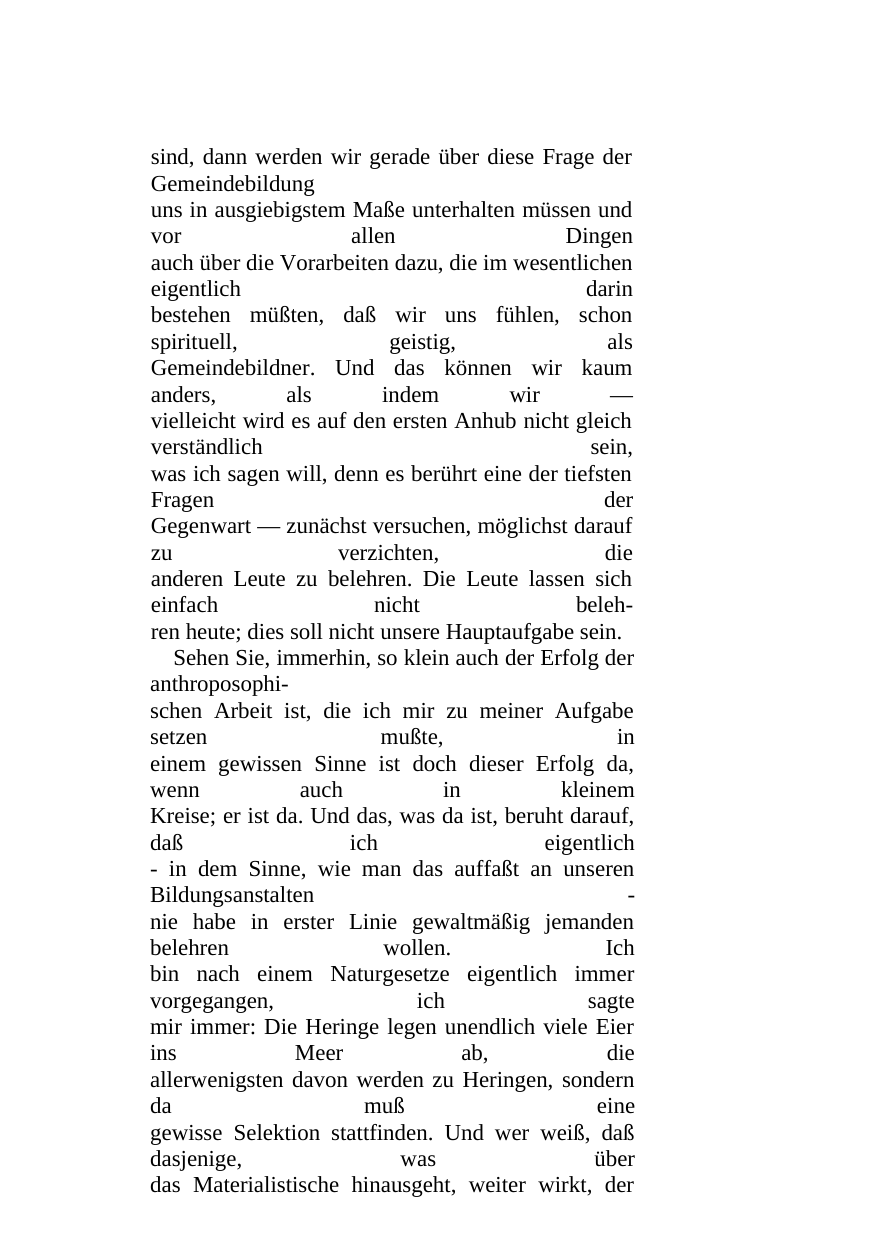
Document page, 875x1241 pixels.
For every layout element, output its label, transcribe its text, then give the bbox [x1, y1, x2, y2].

text sind, dann werden wir gerade über diese Frage der Gemeindebildung uns in ausgiebigstem Maße unterhalten müssen und vor allen Dingen auch über die Vorarbeiten dazu, die im wesentlichen eigentlich darin bestehen müßten, daß wir uns fühlen, schon spirituell, geistig, als Gemeindebildner. Und das können wir kaum anders, als indem wir — vielleicht wird es auf den ersten Anhub nicht gleich verständlich sein, was ich sagen will, denn es berührt eine der tiefsten Fragen der Gegenwart — zunächst versuchen, möglichst darauf zu verzichten, die anderen Leute zu belehren. Die Leute lassen sich einfach nicht beleh- ren heute; dies soll nicht unsere Hauptaufgabe sein. [151, 143, 633, 644]
text Sehen Sie, immerhin, so klein auch der Erfolg der anthroposophi- schen Arbeit ist, die ich mir zu meiner Aufgabe setzen mußte, in einem gewissen Sinne ist doch dieser Erfolg da, wenn auch in kleinem Kreise; er ist da. Und das, was da ist, beruht darauf, daß ich eigentlich - in dem Sinne, wie man das auffaßt an unseren Bildungsanstalten - nie habe in erster Linie gewaltmäßig jemanden belehren wollen. Ich bin nach einem Naturgesetze eigentlich immer vorgegangen, ich sagte mir immer: Die Heringe legen unendlich viele Eier ins Meer ab, die allerwenigsten davon werden zu Heringen, sondern da muß eine gewisse Selektion stattfinden. Und wer weiß, daß dasjenige, was über das Materialistische hinausgeht, weiter wirkt, der [150, 644, 635, 1198]
